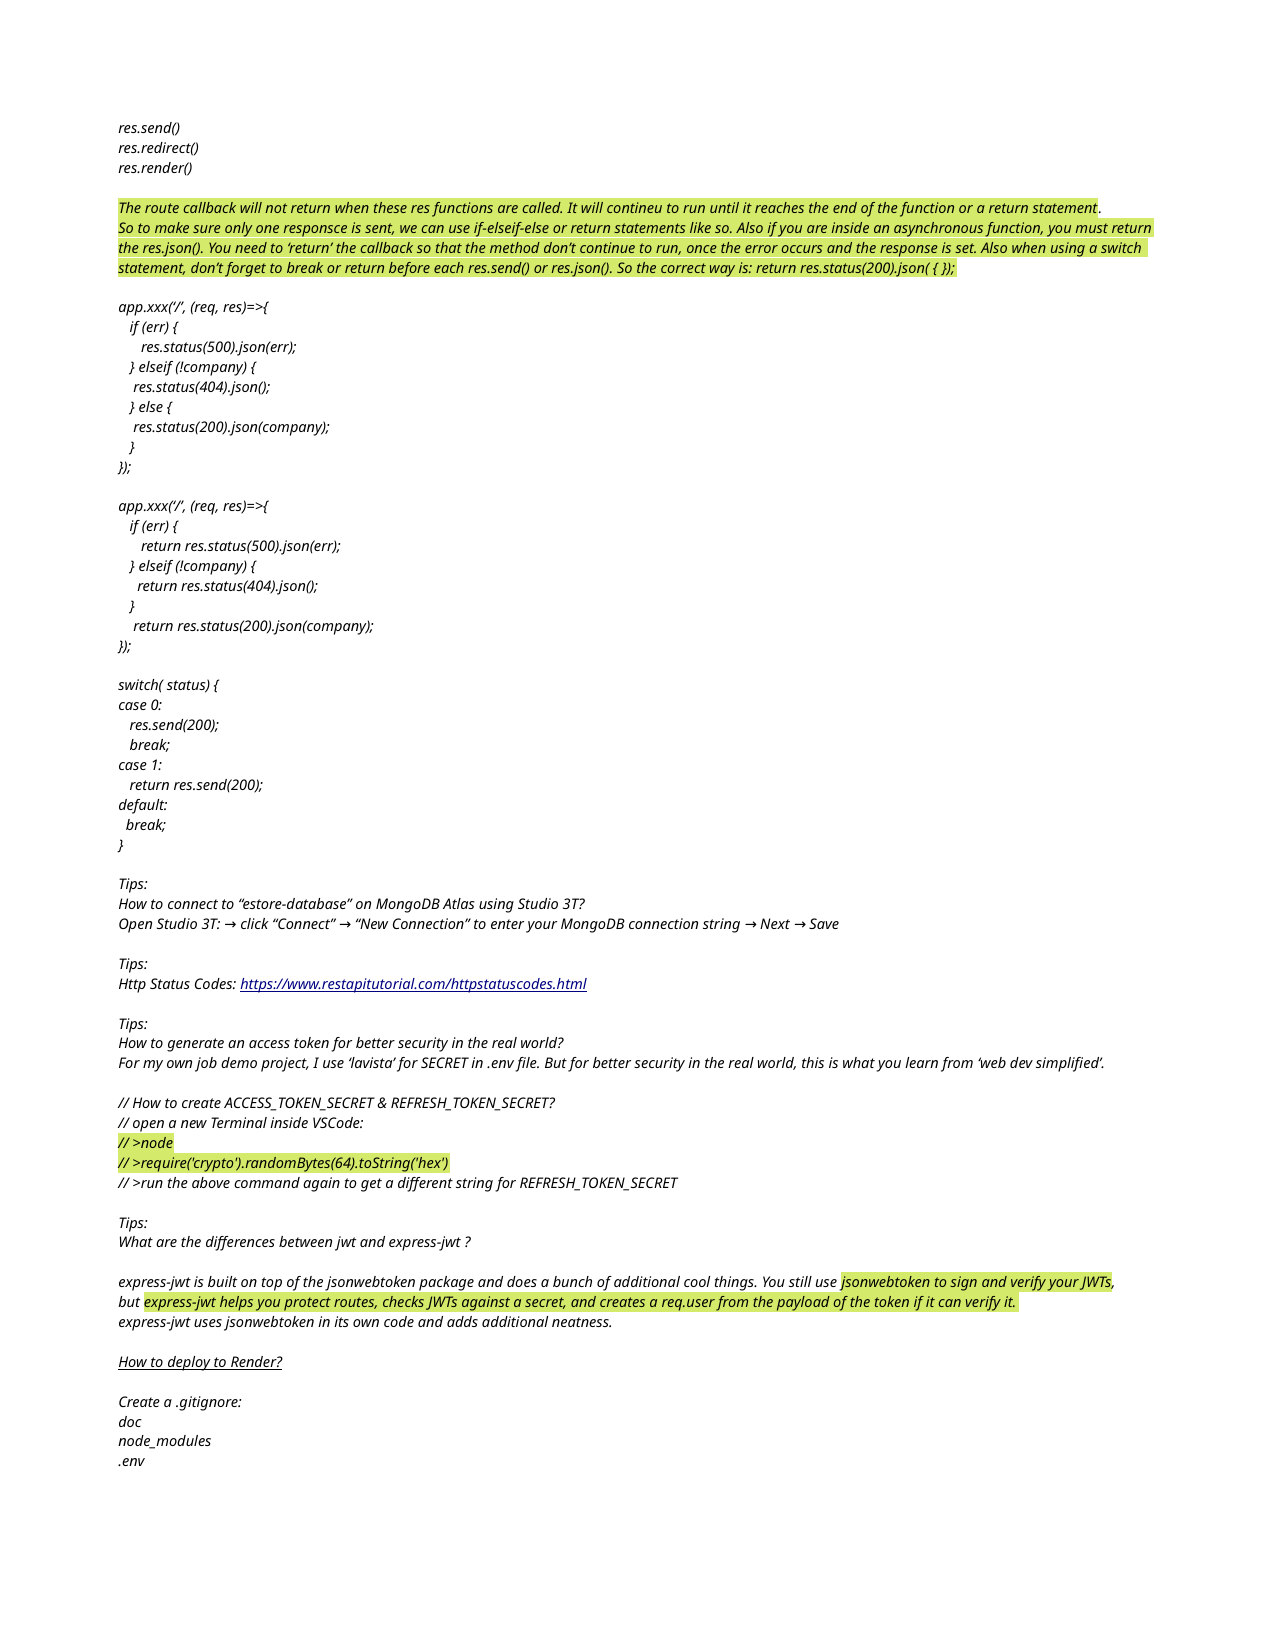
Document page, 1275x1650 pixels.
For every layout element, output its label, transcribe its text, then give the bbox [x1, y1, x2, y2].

text So to make sure only one responsce is sent, we can use if-elseif-else or return statements like so. Also if you are inside an asynchronous function, you must return the res.json(). You need to ‘return’ the callback so that the method don’t continue to run, once the error occurs and the response is set. Also when using a switch statement, don’t forget to break or return before each res.send() or res.json(). So the correct way is: return res.status(200).json( { }); [118, 218, 1157, 277]
text For my own job demo project, I use ‘lavista’ for SECRET in .env file. But for better security in the real world, this is what you learn from ‘web dev simplified’. [118, 1053, 1157, 1073]
text How to connect to “estore-database” on MongoDB Atlas using Studio 3T? [118, 894, 1157, 914]
text node_modules [118, 1431, 1157, 1451]
text Http Status Codes: https://www.restapitutorial.com/httpstatuscodes.html [118, 974, 1157, 993]
text } [118, 596, 1157, 616]
text Create a .gitignore: [118, 1391, 1157, 1411]
text if (err) { [118, 317, 1157, 337]
text res.redirect() [118, 138, 1157, 158]
text express-jwt uses jsonwebtoken in its own code and adds additional neatness. [118, 1312, 1157, 1332]
text // >require('crypto').randomBytes(64).toString('hex') [118, 1153, 1157, 1173]
text case 1: [118, 755, 1157, 775]
text res.status(404).json(); [118, 377, 1157, 397]
text Tips: [118, 1013, 1157, 1033]
text How to generate an access token for better security in the real world? [118, 1033, 1157, 1053]
text Tips: [118, 954, 1157, 974]
text }); [118, 456, 1157, 476]
text express-jwt is built on top of the jsonwebtoken package and does a bunch of additional cool things. You still use jsonwebtoken to sign and verify your JWTs, [118, 1272, 1157, 1292]
text What are the differences between jwt and express-jwt ? [118, 1232, 1157, 1252]
text // >node [118, 1133, 1157, 1153]
text return res.send(200); [118, 775, 1157, 794]
text return res.status(404).json(); [118, 576, 1157, 596]
text app.xxx(‘/’, (req, res)=>{ [118, 297, 1157, 317]
text } elseif (!company) { [118, 556, 1157, 576]
text if (err) { [118, 516, 1157, 536]
text } [118, 834, 1157, 854]
text return res.status(200).json(company); [118, 616, 1157, 635]
text .env [118, 1451, 1157, 1471]
text } else { [118, 397, 1157, 417]
text } elseif (!company) { [118, 357, 1157, 377]
text case 0: [118, 695, 1157, 715]
text res.send(200); [118, 715, 1157, 735]
text res.status(200).json(company); [118, 417, 1157, 436]
text doc [118, 1411, 1157, 1431]
text } [118, 436, 1157, 456]
text return res.status(500).json(err); [118, 536, 1157, 556]
text res.send() [118, 118, 1157, 138]
text The route callback will not return when these res functions are called. It will contineu to run until it reaches the end of the function or a return statement. [118, 198, 1157, 218]
text // >run the above command again to get a different string for REFRESH_TOKEN_SECRET [118, 1173, 1157, 1192]
text switch( status) { [118, 675, 1157, 695]
text app.xxx(‘/’, (req, res)=>{ [118, 496, 1157, 516]
text break; [118, 814, 1157, 834]
text res.render() [118, 158, 1157, 178]
text Open Studio 3T: → click “Connect” → “New Connection” to enter your MongoDB connection string → Next → Save [118, 914, 1157, 934]
text // open a new Terminal inside VSCode: [118, 1113, 1157, 1133]
text }); [118, 635, 1157, 655]
text but express-jwt helps you protect routes, checks JWTs against a secret, and creates a req.user from the payload of the token if it can verify it. [118, 1292, 1157, 1312]
text break; [118, 735, 1157, 755]
text Tips: [118, 1212, 1157, 1232]
text // How to create ACCESS_TOKEN_SECRET & REFRESH_TOKEN_SECRET? [118, 1093, 1157, 1113]
text default: [118, 794, 1157, 814]
text Tips: [118, 874, 1157, 894]
text How to deploy to Render? [118, 1352, 1157, 1372]
text res.status(500).json(err); [118, 337, 1157, 357]
